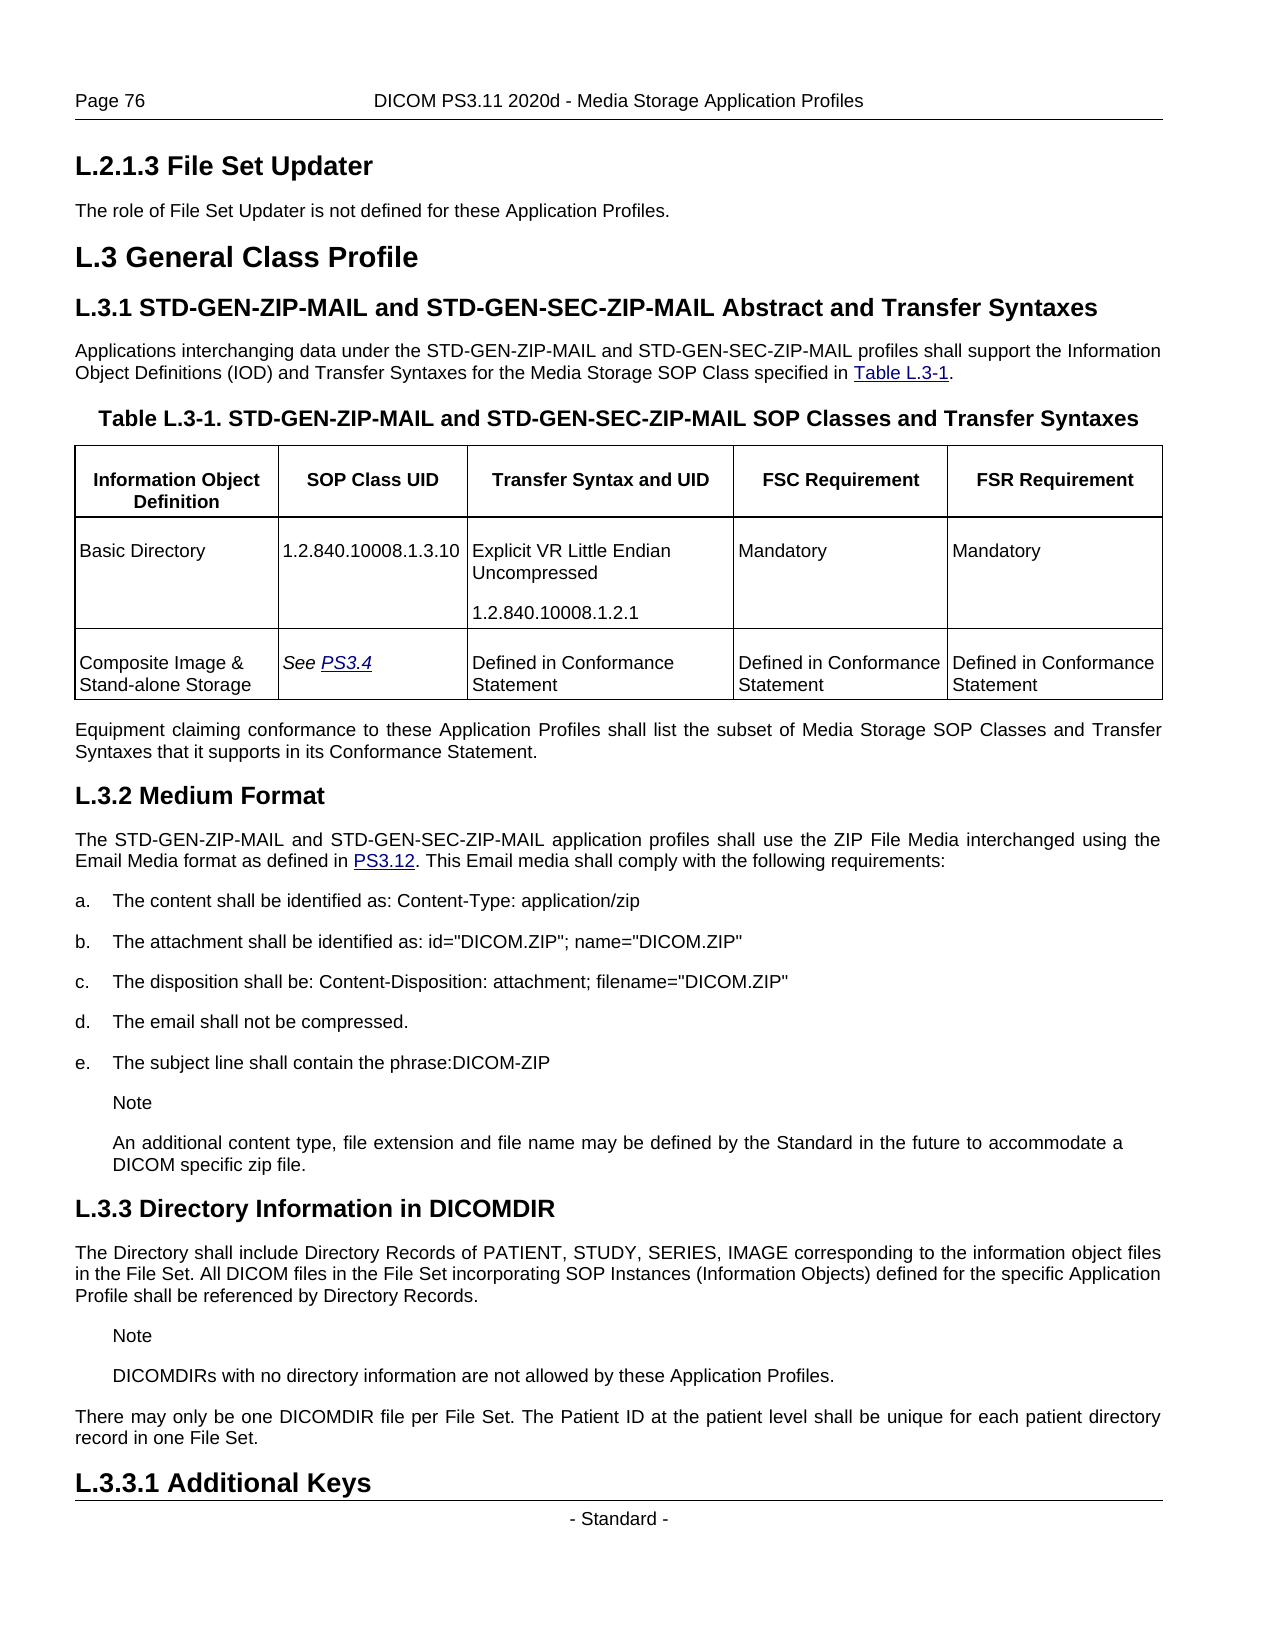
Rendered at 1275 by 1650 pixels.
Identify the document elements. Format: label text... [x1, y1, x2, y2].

table_cell Mandatory [734, 518, 947, 628]
table_cell See PS3.4 [279, 629, 467, 699]
text L.3.2 Medium Format [75, 781, 1162, 809]
text e. The subject line shall contain the phrase:DICOM-ZIP [75, 1051, 1162, 1073]
text a. The content shall be identified as: Content-Type: application/zip [75, 890, 1162, 912]
text Note [112, 1325, 1125, 1346]
text Note [112, 1092, 1125, 1113]
table_header Transfer Syntax and UID [468, 446, 733, 516]
text There may only be one DICOMDIR file per File Set. The Patient ID at the patient level shall be unique for each patient directory record in one File Set. [75, 1406, 1162, 1449]
table_header Information Object Definition [76, 446, 278, 516]
table_cell Basic Directory [76, 518, 278, 628]
text The Directory shall include Directory Records of PATIENT, STUDY, SERIES, IMAGE corresponding to the information object files in the File Set. All DICOM files in the File Set incorporating SOP Instances (Information Objects) defined for the specific Application Profile shall be referenced by Directory Records. [75, 1241, 1162, 1306]
text DICOMDIRs with no directory information are not allowed by these Application Profiles. [112, 1365, 1125, 1387]
text L.3.3.1 Additional Keys [75, 1467, 1162, 1499]
text L.2.1.3 File Set Updater [75, 150, 1162, 181]
text The STD-GEN-ZIP-MAIL and STD-GEN-SEC-ZIP-MAIL application profiles shall use the ZIP File Media interchanged using the Email Media format as defined in PS3.12. This Email media shall comply with the following requirements: [75, 828, 1162, 871]
text Applications interchanging data under the STD-GEN-ZIP-MAIL and STD-GEN-SEC-ZIP-MAIL profiles shall support the Information Object Definitions (IOD) and Transfer Syntaxes for the Media Storage SOP Class specified in Table L.3-1. [75, 340, 1162, 383]
table_cell Defined in Conformance Statement [948, 629, 1162, 699]
table_header FSC Requirement [734, 446, 947, 516]
text L.3.1 STD-GEN-ZIP-MAIL and STD-GEN-SEC-ZIP-MAIL Abstract and Transfer Syntaxes [75, 293, 1162, 321]
table_cell Mandatory [948, 518, 1162, 628]
table_header FSR Requirement [948, 446, 1162, 516]
text c. The disposition shall be: Content-Disposition: attachment; filename="DICOM.ZIP" [75, 971, 1162, 992]
table_cell Defined in Conformance Statement [734, 629, 947, 699]
text L.3.3 Directory Information in DICOMDIR [75, 1194, 1162, 1223]
text Equipment claiming conformance to these Application Profiles shall list the subset of Media Storage SOP Classes and Transfer Syntaxes that it supports in its Conformance Statement. [75, 719, 1162, 762]
text b. The attachment shall be identified as: id="DICOM.ZIP"; name="DICOM.ZIP" [75, 931, 1162, 952]
text d. The email shall not be compressed. [75, 1011, 1162, 1033]
table_cell 1.2.840.10008.1.3.10 [279, 518, 467, 628]
table_cell Explicit VR Little Endian Uncompressed 1.2.840.10008.1.2.1 [468, 518, 733, 628]
table_header SOP Class UID [279, 446, 467, 516]
text Table L.3-1. STD-GEN-ZIP-MAIL and STD-GEN-SEC-ZIP-MAIL SOP Classes and Transfer Syntaxes [75, 406, 1162, 432]
table_cell Composite Image & Stand-alone Storage [76, 629, 278, 699]
text An additional content type, file extension and file name may be defined by the Standard in the future to accommodate a DICOM specific zip file. [112, 1132, 1125, 1175]
text L.3 General Class Profile [75, 240, 1162, 274]
text The role of File Set Updater is not defined for these Application Profiles. [75, 200, 1162, 222]
table_cell Defined in Conformance Statement [468, 629, 733, 699]
